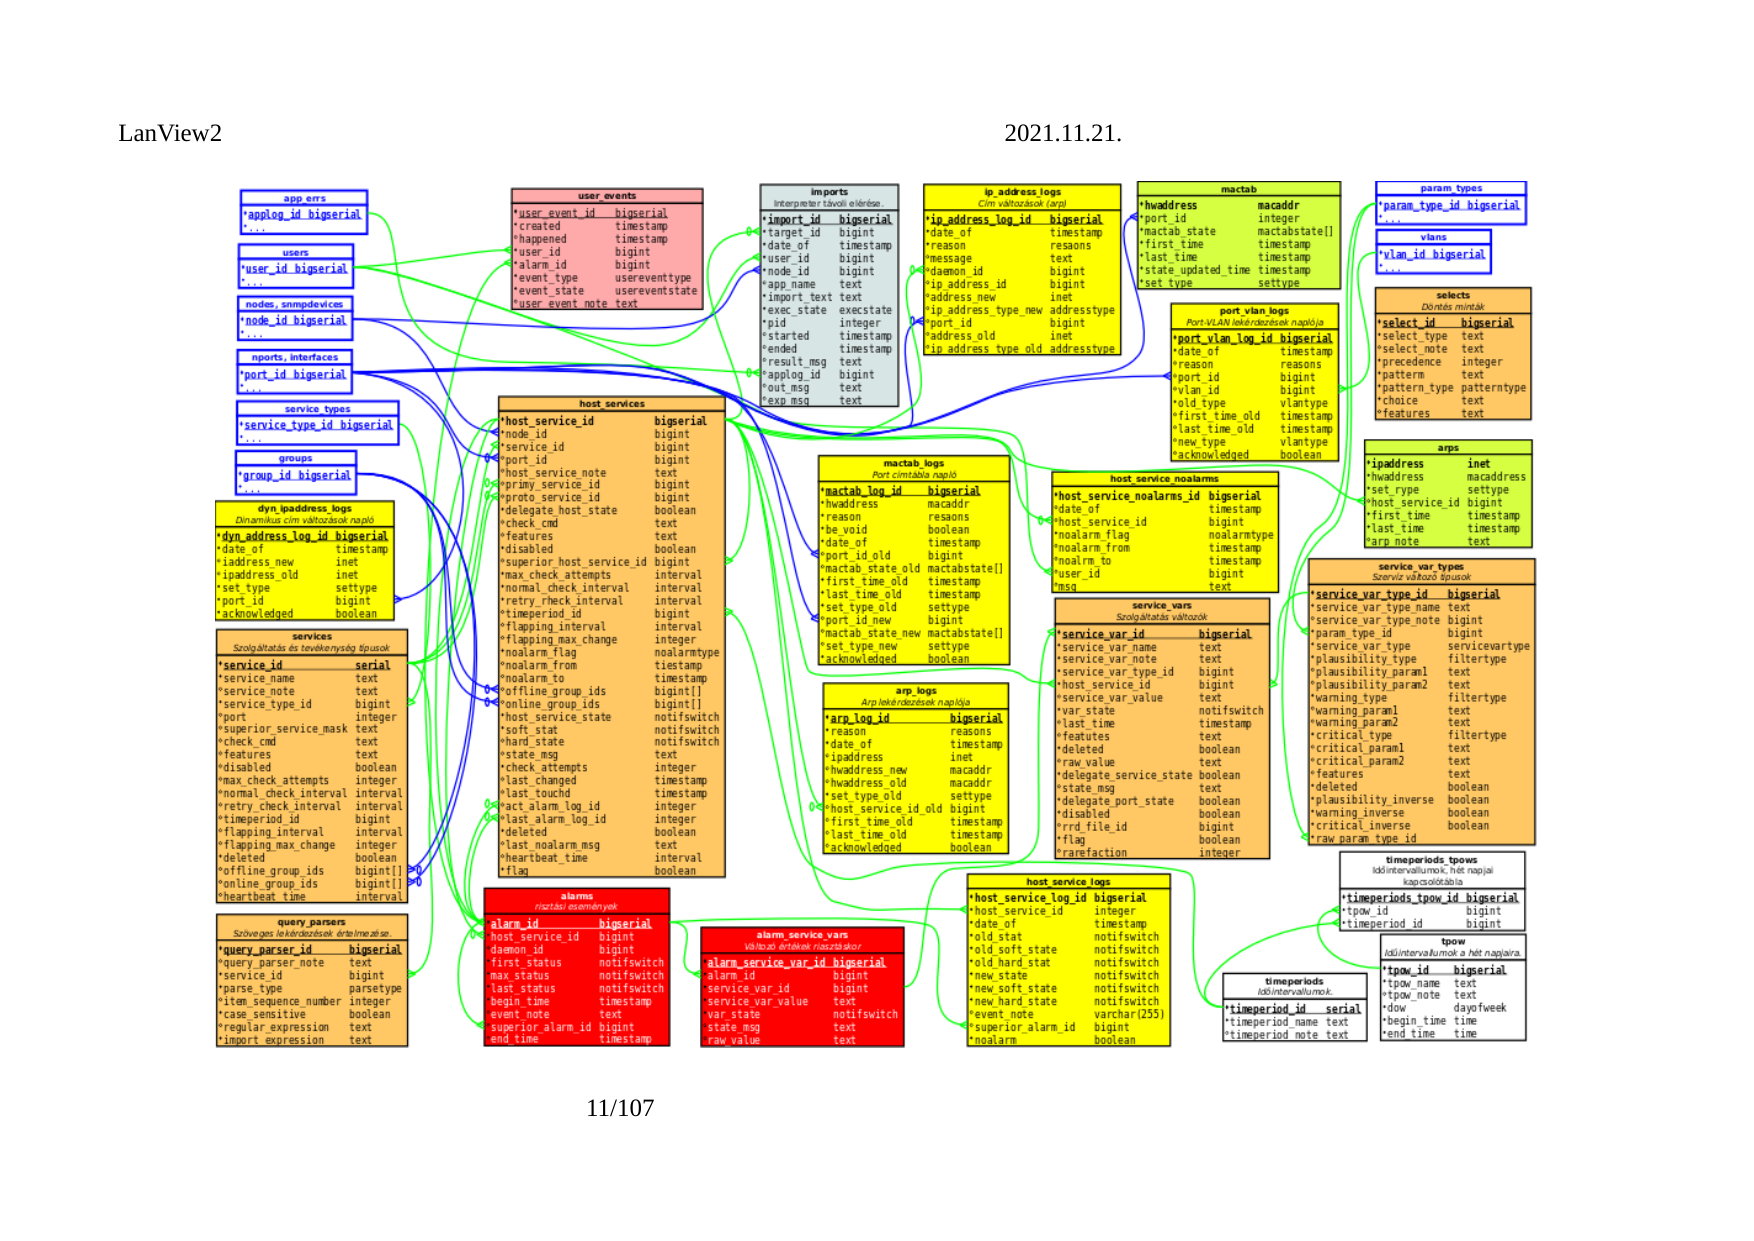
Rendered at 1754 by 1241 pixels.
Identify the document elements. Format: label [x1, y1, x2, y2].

picture [220, 183, 1534, 1047]
